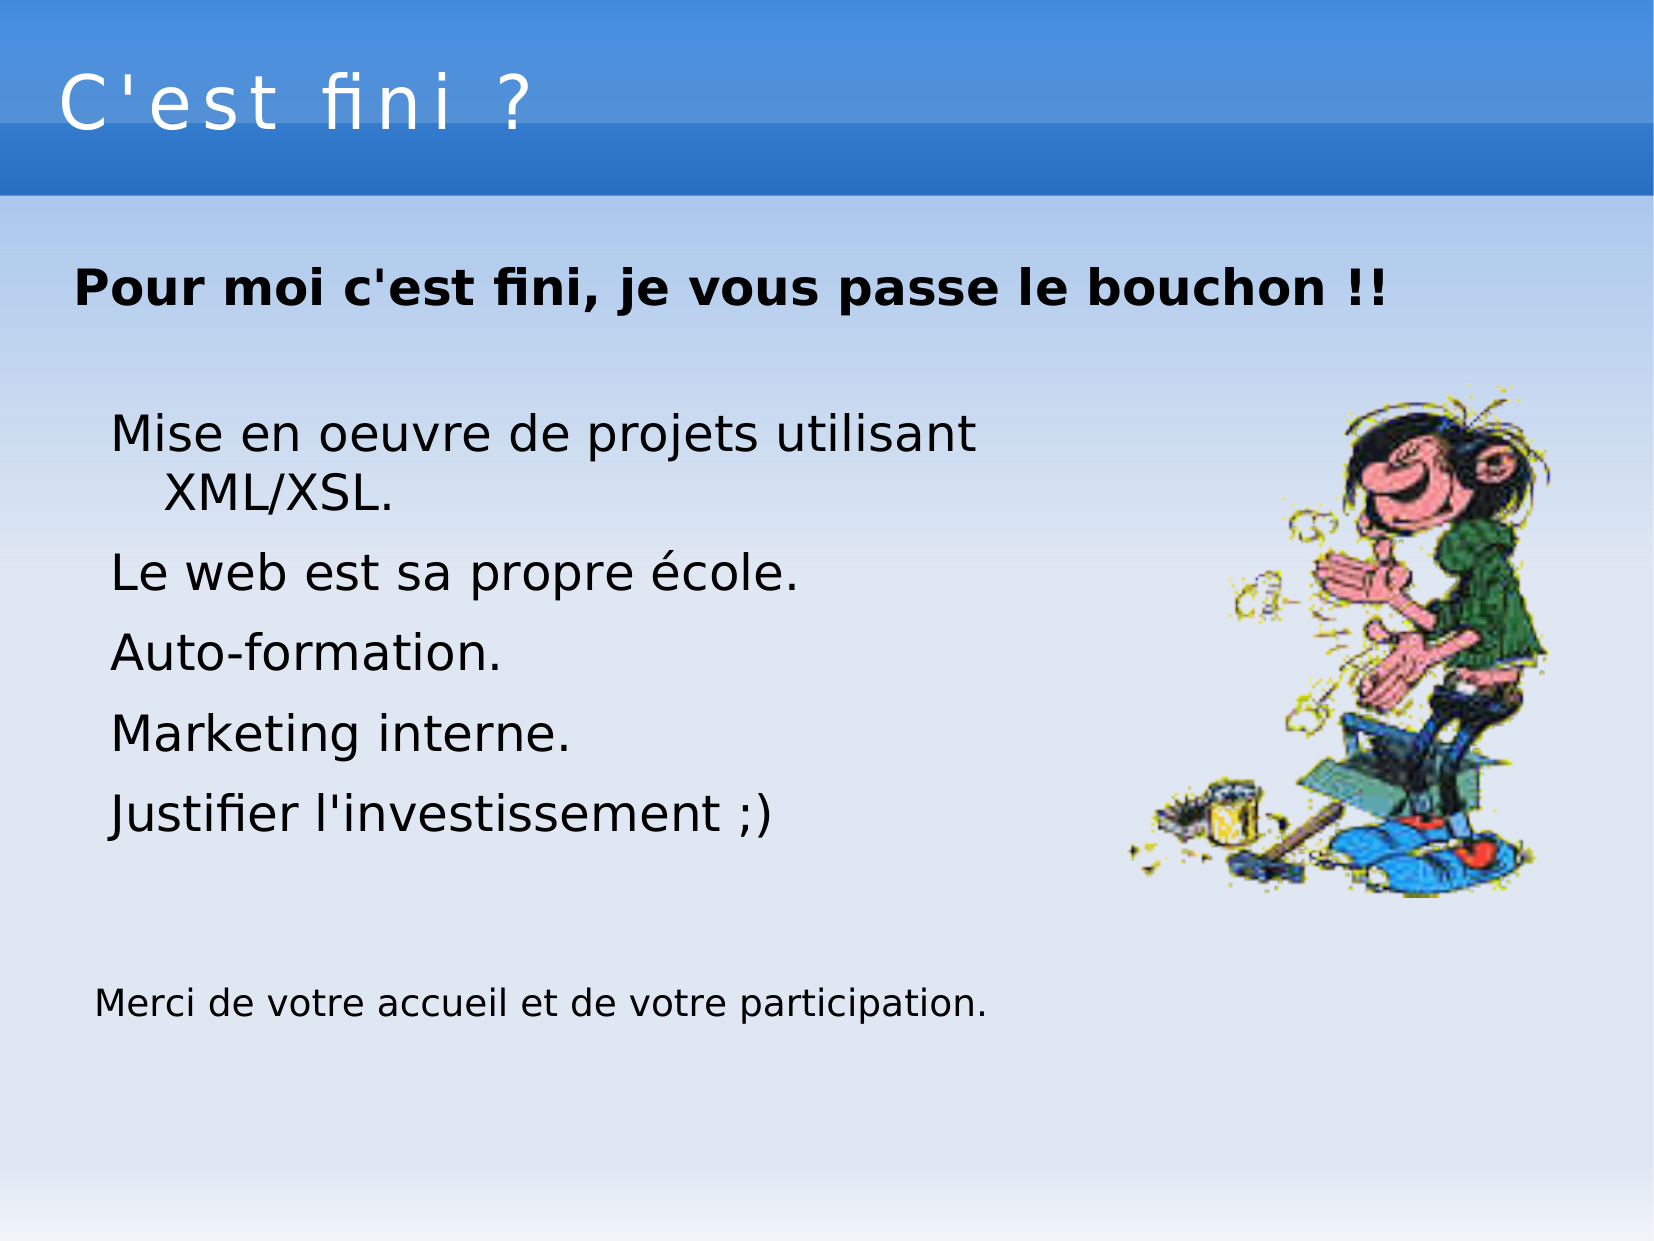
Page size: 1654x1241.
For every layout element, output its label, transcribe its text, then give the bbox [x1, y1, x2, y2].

text_box Merci de votre accueil et de votre participation. [79, 974, 1001, 1034]
picture [0, 0, 1654, 1241]
text_box Pour moi c'est fini, je vous passe le bouchon !! [59, 251, 1406, 326]
list Mise en oeuvre de projets utilisant XML/XSL. Le web est sa propre école. Auto-formation. Marketing interne. Justifier l'investissement ;) [92, 405, 1044, 908]
title C'est fini ? [59, 29, 1270, 178]
